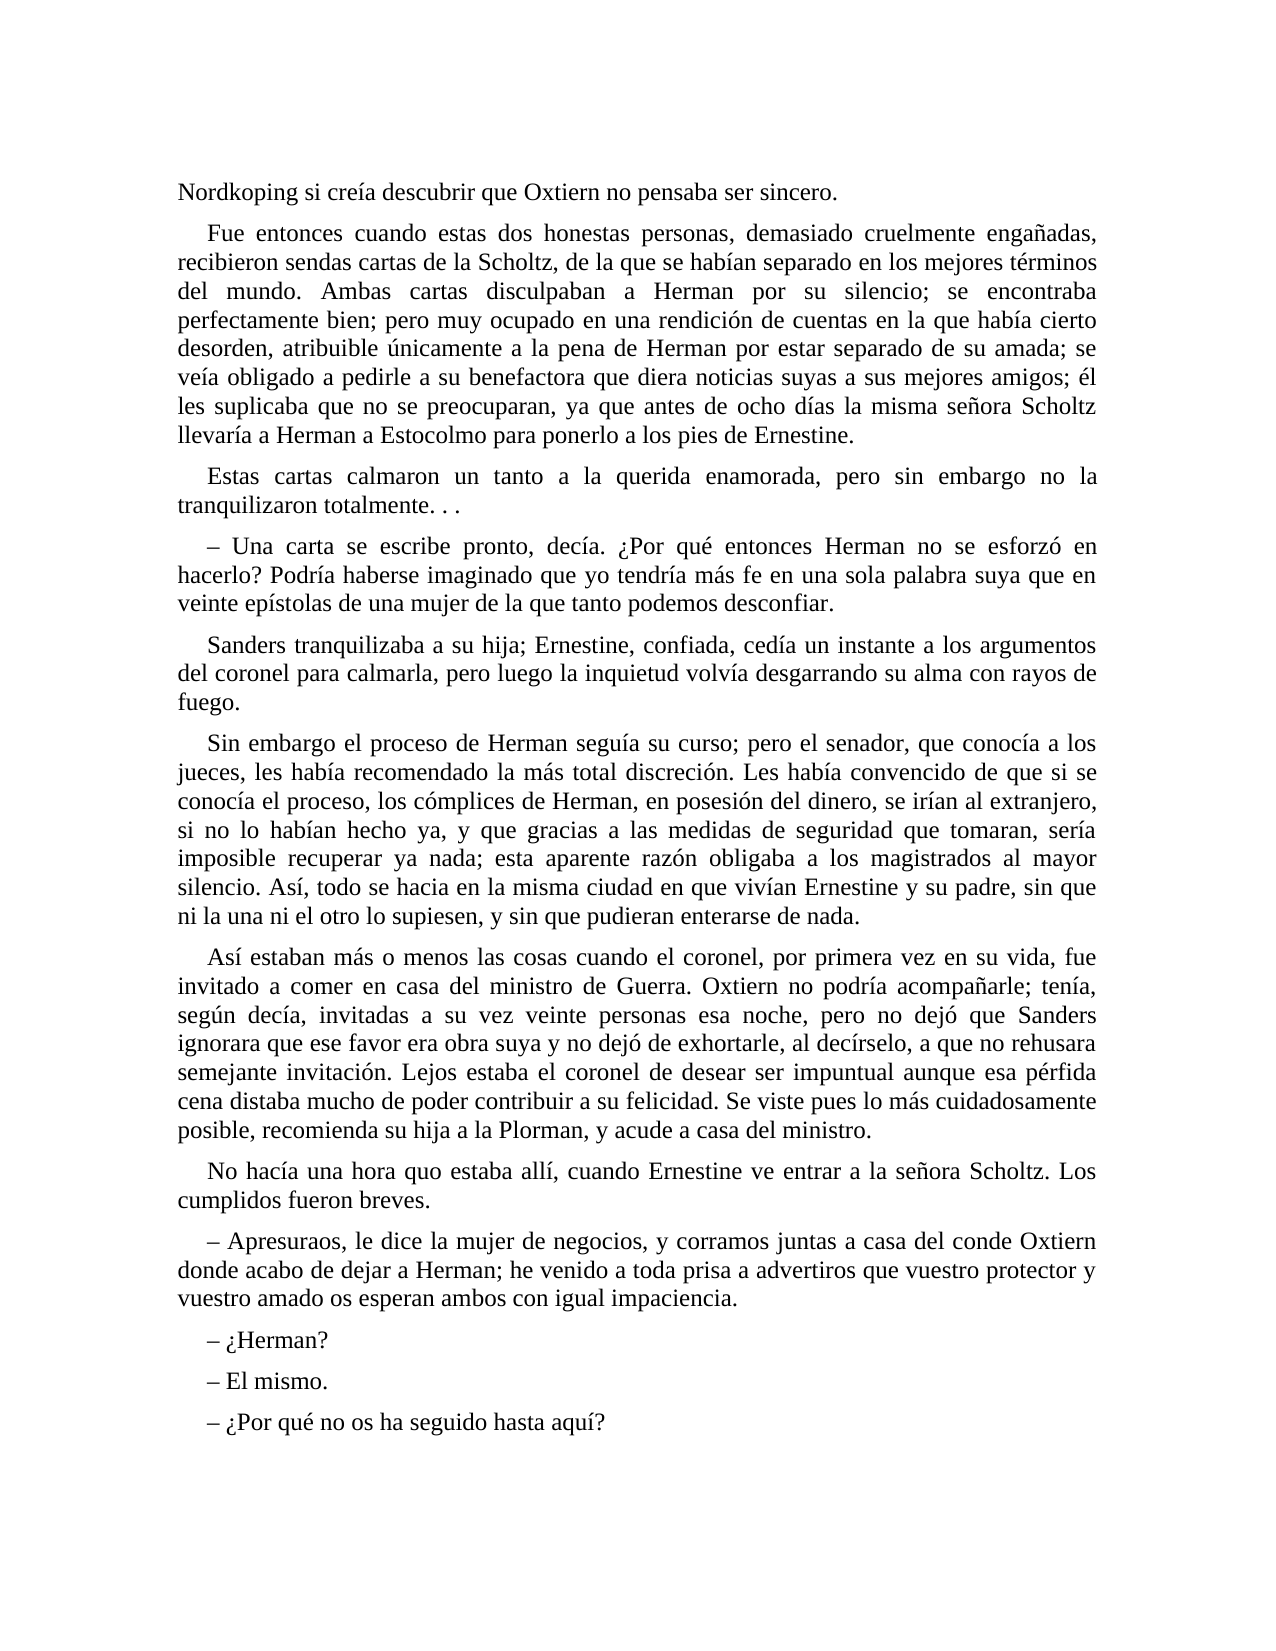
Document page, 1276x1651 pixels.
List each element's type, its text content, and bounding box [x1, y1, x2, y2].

text – El mismo. [177, 1366, 1098, 1395]
text No hacía una hora quo estaba allí, cuando Ernestine ve entrar a la señora Scholtz. Los cumplidos fueron breves. [177, 1156, 1098, 1213]
text Así estaban más o menos las cosas cuando el coronel, por primera vez en su vida, fue invitado a comer en casa del ministro de Guerra. Oxtiern no podría acompañarle; tenía, según decía, invitadas a su vez veinte personas esa noche, pero no dejó que Sanders ignorara que ese favor era obra suya y no dejó de exhortarle, al decírselo, a que no rehusara semejante invitación. Lejos estaba el coronel de desear ser impuntual aunque esa pérfida cena distaba mucho de poder contribuir a su felicidad. Se viste pues lo más cuidadosamente posible, recomienda su hija a la Plorman, y acude a casa del ministro. [177, 942, 1098, 1143]
text – ¿Por qué no os ha seguido hasta aquí? [177, 1407, 1098, 1436]
text – ¿Herman? [177, 1325, 1098, 1353]
text Sin embargo el proceso de Herman seguía su curso; pero el senador, que conocía a los jueces, les había recomendado la más total discreción. Les había convencido de que si se conocía el proceso, los cómplices de Herman, en posesión del dinero, se irían al extranjero, si no lo habían hecho ya, y que gracias a las medidas de seguridad que tomaran, sería imposible recuperar ya nada; esta aparente razón obligaba a los magistrados al mayor silencio. Así, todo se hacia en la misma ciudad en que vivían Ernestine y su padre, sin que ni la una ni el otro lo supiesen, y sin que pudieran enterarse de nada. [177, 728, 1098, 930]
text – Apresuraos, le dice la mujer de negocios, y corramos juntas a casa del conde Oxtiern donde acabo de dejar a Herman; he venido a toda prisa a advertiros que vuestro protector y vuestro amado os esperan ambos con igual impaciencia. [177, 1226, 1098, 1312]
text Sanders tranquilizaba a su hija; Ernestine, confiada, cedía un instante a los argumentos del coronel para calmarla, pero luego la inquietud volvía desgarrando su alma con rayos de fuego. [177, 630, 1098, 716]
text Nordkoping si creía descubrir que Oxtiern no pensaba ser sincero. [177, 177, 1098, 206]
text Fue entonces cuando estas dos honestas personas, demasiado cruelmente engañadas, recibieron sendas cartas de la Scholtz, de la que se habían separado en los mejores términos del mundo. Ambas cartas disculpaban a Herman por su silencio; se encontraba perfectamente bien; pero muy ocupado en una rendición de cuentas en la que había cierto desorden, atribuible únicamente a la pena de Herman por estar separado de su amada; se veía obligado a pedirle a su benefactora que diera noticias suyas a sus mejores amigos; él les suplicaba que no se preocuparan, ya que antes de ocho días la misma señora Scholtz llevaría a Herman a Estocolmo para ponerlo a los pies de Ernestine. [177, 218, 1098, 448]
text – Una carta se escribe pronto, decía. ¿Por qué entonces Herman no se esforzó en hacerlo? Podría haberse imaginado que yo tendría más fe en una sola palabra suya que en veinte epístolas de una mujer de la que tanto podemos desconfiar. [177, 531, 1098, 617]
text Estas cartas calmaron un tanto a la querida enamorada, pero sin embargo no la tranquilizaron totalmente. . . [177, 461, 1098, 518]
